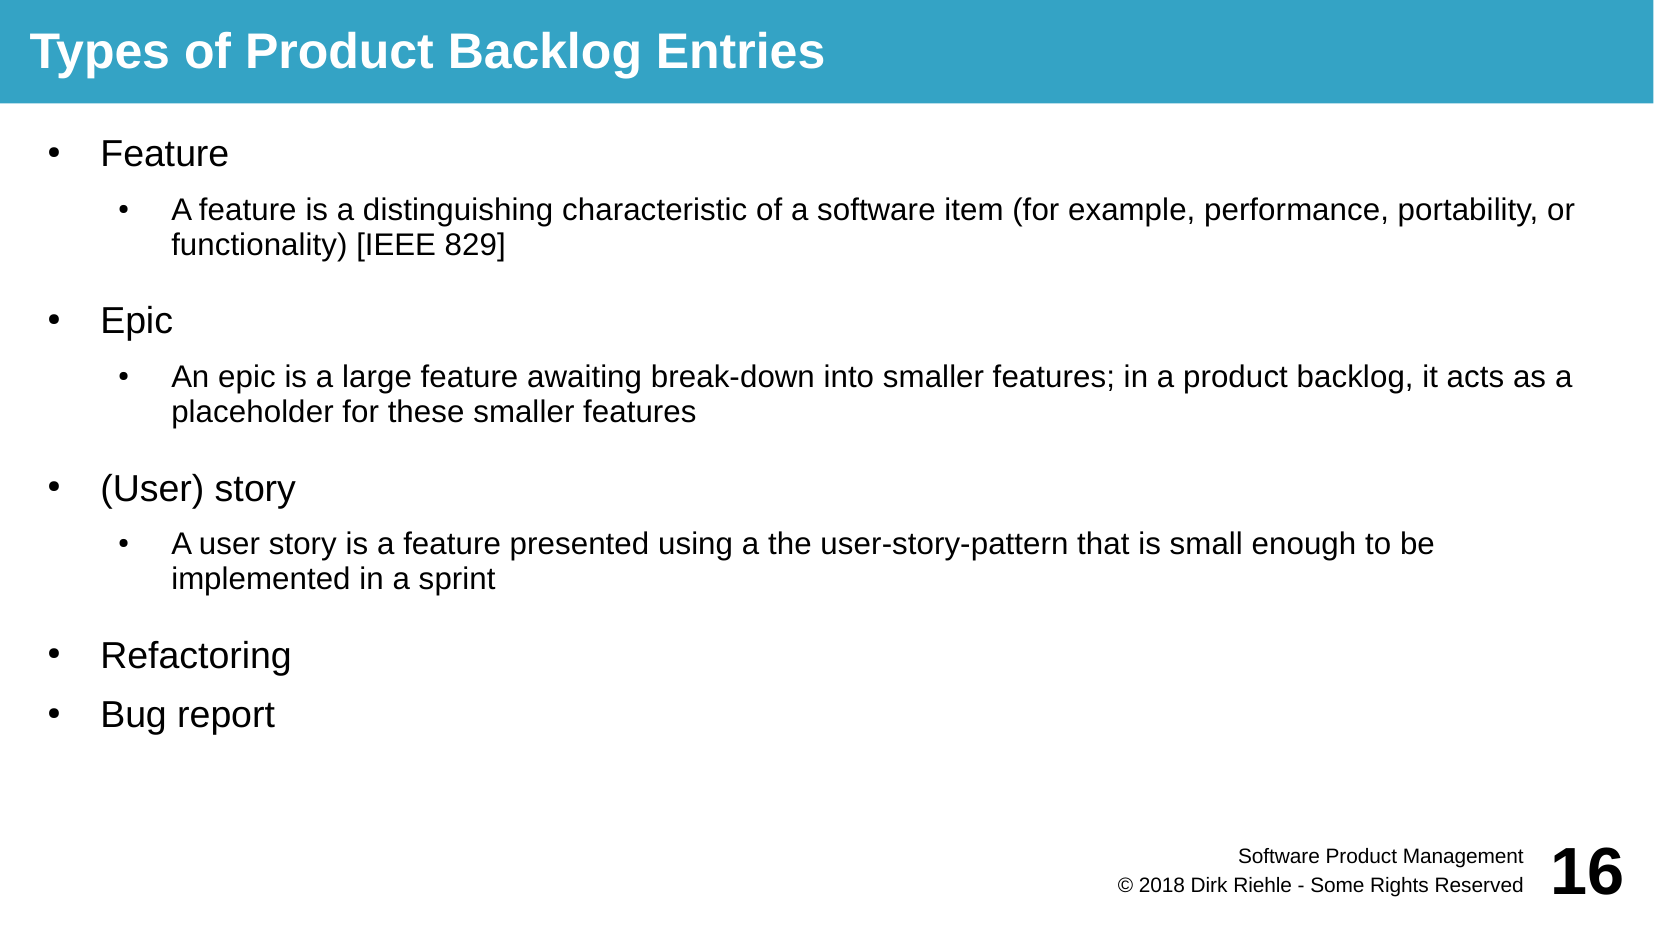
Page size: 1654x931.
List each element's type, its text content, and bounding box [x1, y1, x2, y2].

title Types of Product Backlog Entries [0, 0, 1654, 104]
list Feature A feature is a distinguishing characteristic of a software item (for example, performance, portability, or functionality) [IEEE 829] Epic An epic is a large feature awaiting break-down into smaller features; in a product backlog, it acts as a placeholder for these smaller features (User) story A user story is a feature presented using a the user-story-pattern that is small enough to be implemented in a sprint Refactoring Bug report [29, 132, 1625, 813]
